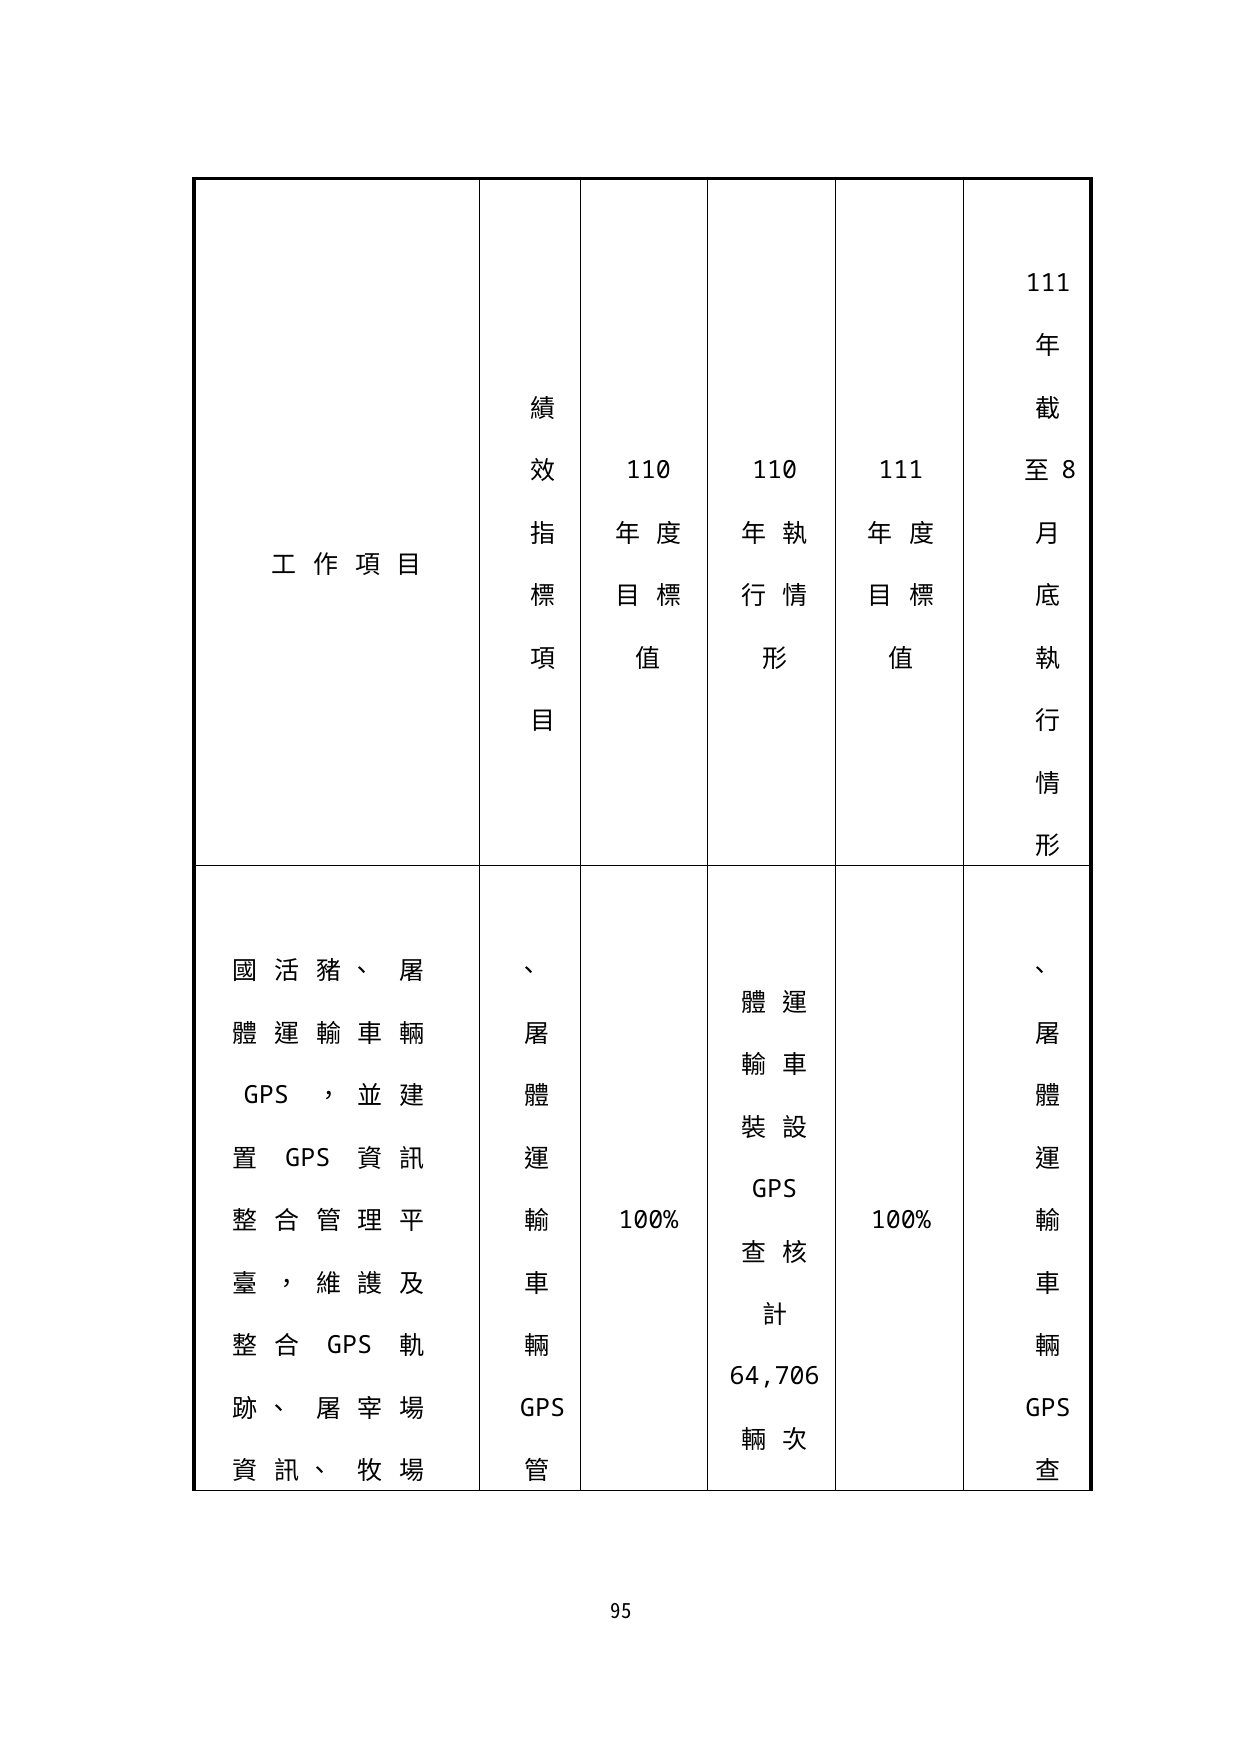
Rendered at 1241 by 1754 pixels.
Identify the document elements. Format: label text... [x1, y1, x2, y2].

table_cell 100% [836, 866, 963, 1490]
table_cell 國活豬、屠體運輸車輛GPS，並建置GPS資訊整合管理平臺，維謢及整合GPS軌跡、屠宰場資訊、牧場 [196, 866, 479, 1490]
table_cell 、屠體運輸車輛GPS管 [480, 866, 580, 1490]
table_cell 100% [581, 866, 707, 1490]
table_header 績效指標項目 [480, 180, 580, 865]
table_cell 體運輸車裝設GPS查核計64,706輛次 [708, 866, 835, 1490]
table_cell 、屠體運輸車輛GPS查 [964, 866, 1089, 1490]
table_header 工作項目 [196, 180, 479, 865]
table_header 110年執行情形 [708, 180, 835, 865]
table_header 111年度目標值 [836, 180, 963, 865]
table_header 111年截至8月底執行情形 [964, 180, 1089, 865]
table_header 110年度目標值 [581, 180, 707, 865]
